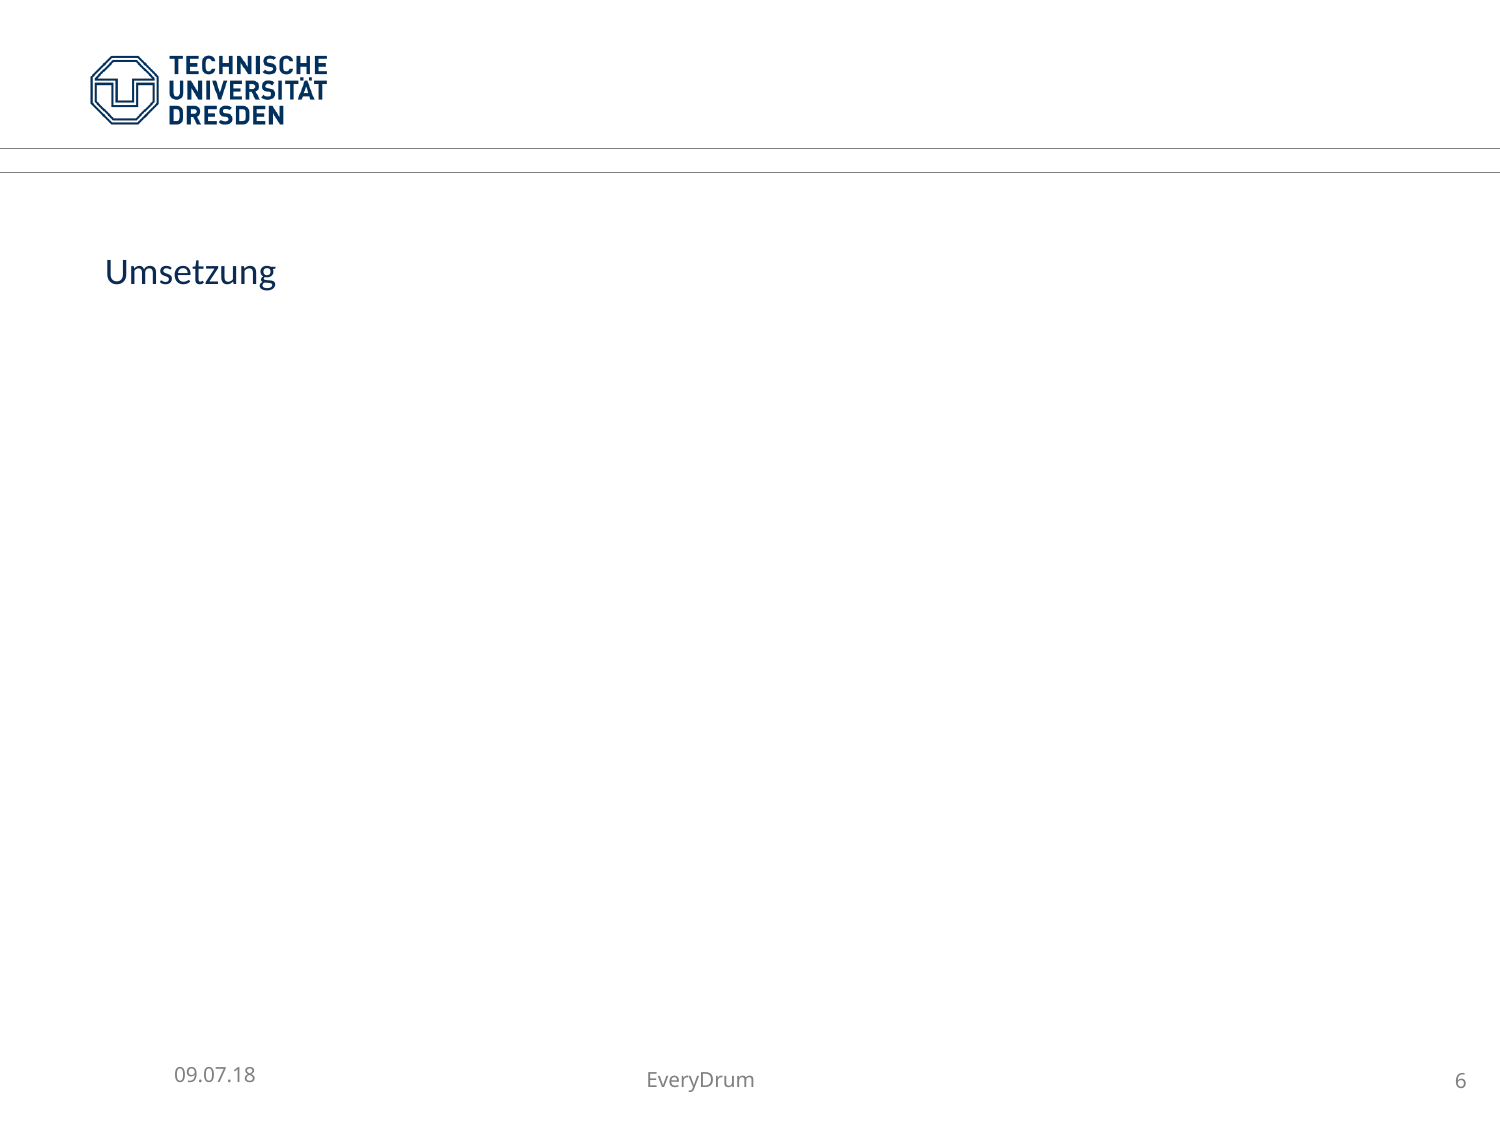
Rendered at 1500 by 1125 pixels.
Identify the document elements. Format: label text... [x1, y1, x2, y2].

text_box Umsetzung [90, 239, 1006, 300]
picture [90, 54, 327, 125]
text_box 09.07.18 [159, 1046, 510, 1107]
